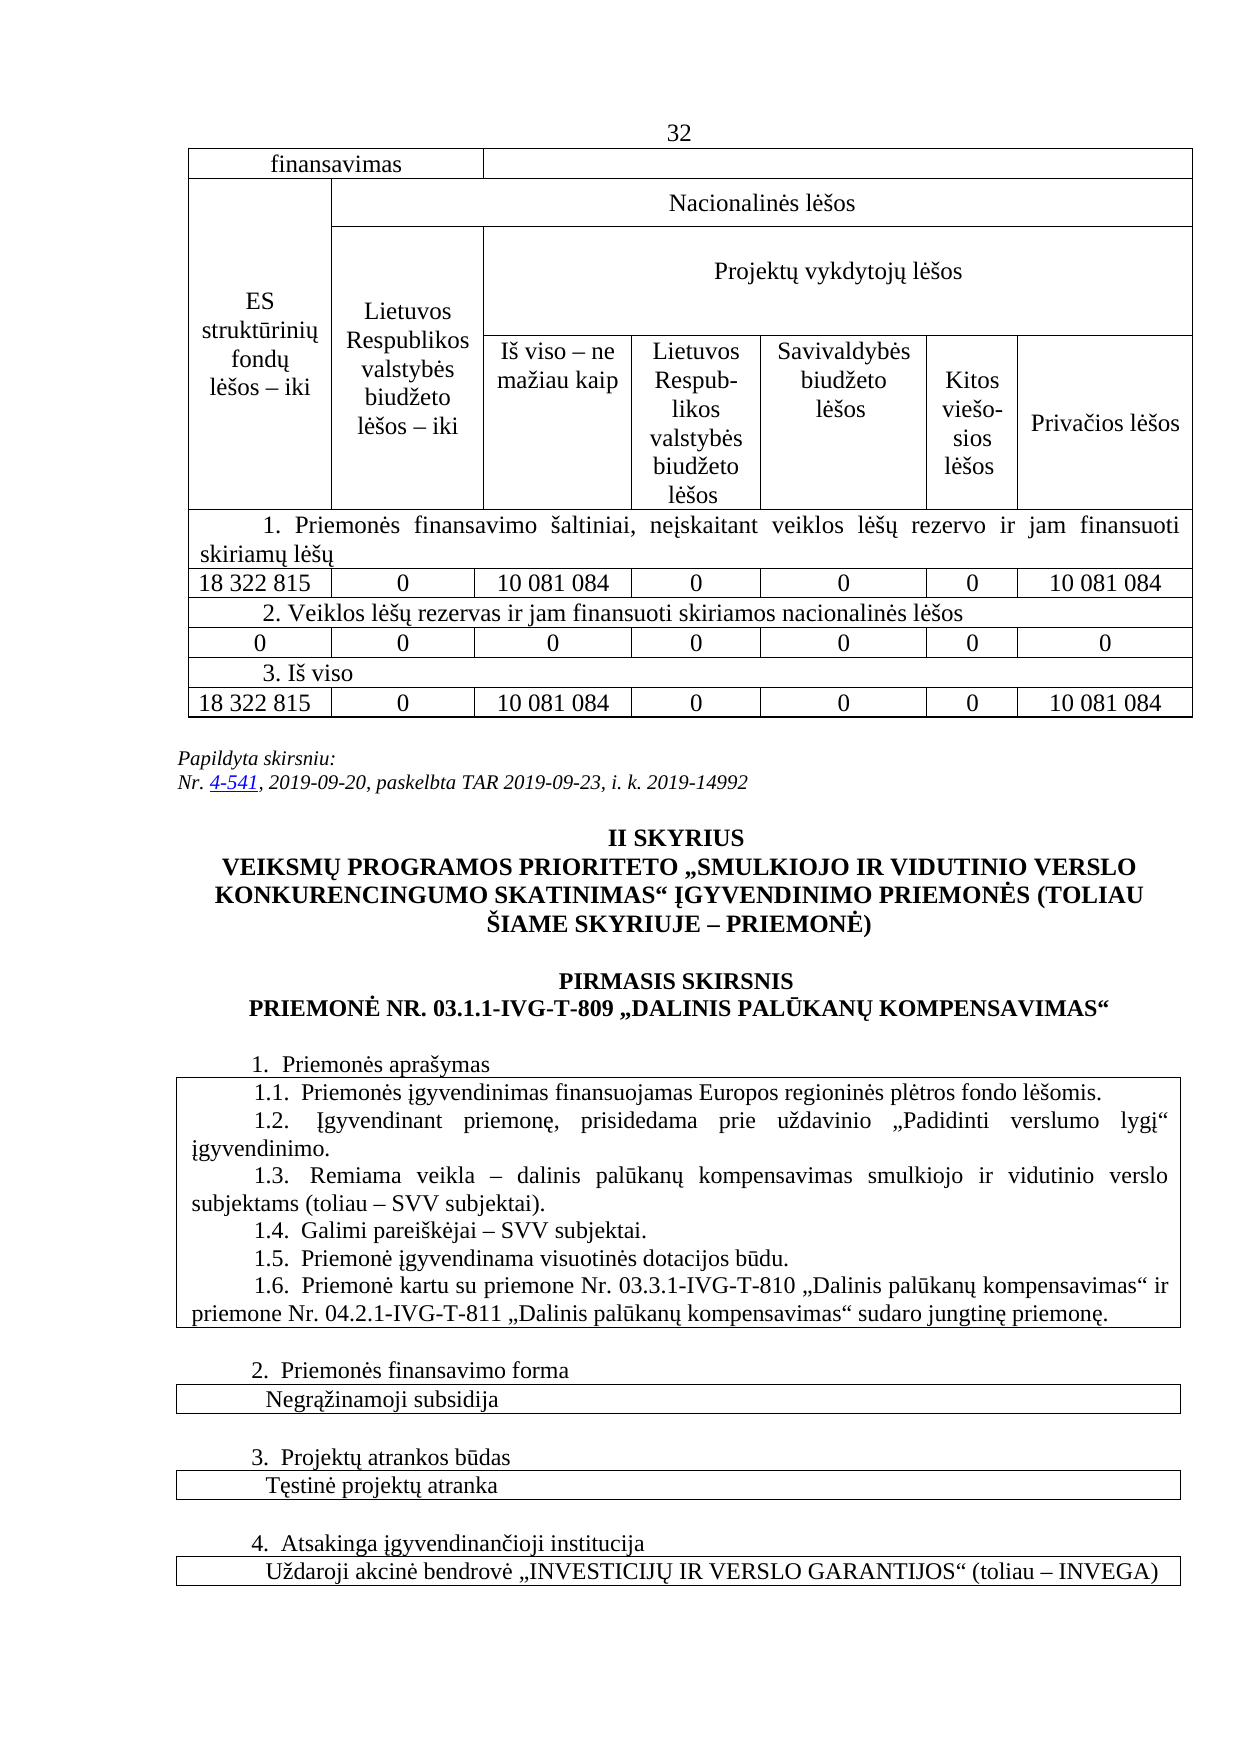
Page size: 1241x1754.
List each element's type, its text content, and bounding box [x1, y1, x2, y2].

text PIRMASIS SKIRSNIS [177, 967, 1181, 994]
text Papildyta skirsniu: [177, 746, 1181, 770]
table_cell 0 [927, 628, 1017, 657]
text 3. Projektų atrankos būdas [215, 1443, 1181, 1470]
table_cell 0 [761, 569, 926, 597]
table_cell 0 [332, 569, 474, 597]
table_cell 1. Priemonės finansavimo šaltiniai, neįskaitant veiklos lėšų rezervo ir jam finansuoti skiriamų lėšų [189, 510, 1192, 567]
table_cell 18 322 815 [189, 688, 331, 716]
table_cell 0 [927, 688, 1017, 716]
table_cell 10 081 084 [1018, 688, 1192, 716]
table_cell 18 322 815 [189, 569, 331, 597]
table_cell 10 081 084 [475, 688, 631, 716]
table_cell 0 [632, 628, 760, 657]
table_cell 0 [332, 688, 474, 716]
table_cell 10 081 084 [475, 569, 631, 597]
text II SKYRIUS [177, 823, 1181, 852]
table_cell Savivaldybės biudžeto lėšos [761, 336, 926, 509]
text Nr. 4-541, 2019-09-20, paskelbta TAR 2019-09-23, i. k. 2019-14992 [177, 770, 1181, 794]
table_header [484, 149, 1192, 177]
table_cell 10 081 084 [1018, 569, 1192, 597]
table_header Tęstinė projektų atranka [177, 1471, 1180, 1499]
table_cell Privačios lėšos [1018, 336, 1192, 509]
table_cell ES struktūrinių fondų lėšos – iki [189, 179, 331, 509]
table_cell Kitos viešo-sios lėšos [927, 336, 1017, 509]
table_header 1.1. Priemonės įgyvendinimas finansuojamas Europos regioninės plėtros fondo lėšomis. [177, 1078, 1180, 1106]
table_cell 2. Veiklos lėšų rezervas ir jam finansuoti skiriamos nacionalinės lėšos [189, 598, 1192, 627]
table_cell Lietuvos Respub-likos valstybės biudžeto lėšos [632, 336, 760, 509]
table_header Uždaroji akcinė bendrovė „INVESTICIJŲ IR VERSLO GARANTIJOS“ (toliau – INVEGA) [177, 1557, 1180, 1585]
table_cell Nacionalinės lėšos [332, 179, 1192, 226]
text PRIEMONĖ NR. 03.1.1-IVG-T-809 „DALINIS PALŪKANŲ KOMPENSAVIMAS“ [177, 994, 1181, 1022]
table_cell 0 [927, 569, 1017, 597]
text 2. Priemonės finansavimo forma [215, 1357, 1181, 1384]
table_cell 0 [761, 688, 926, 716]
table_cell 1.2. Įgyvendinant priemonę, prisidedama prie uždavinio „Padidinti verslumo lygį“ įgyvendinimo. [177, 1106, 1180, 1161]
table_cell 0 [475, 628, 631, 657]
text 1. Priemonės aprašymas [251, 1050, 1181, 1077]
table_cell 1.6. Priemonė kartu su priemone Nr. 03.3.1-IVG-T-810 „Dalinis palūkanų kompensavimas“ ir priemone Nr. 04.2.1-IVG-T-811 „Dalinis palūkanų kompensavimas“ sudaro jungtinę priemonę. [177, 1272, 1180, 1327]
table_cell 0 [632, 688, 760, 716]
table_cell 1.4. Galimi pareiškėjai – SVV subjektai. 1.5. Priemonė įgyvendinama visuotinės dotacijos būdu. [177, 1216, 1180, 1272]
table_cell Iš viso – ne mažiau kaip [484, 336, 631, 509]
table_cell 0 [761, 628, 926, 657]
text VEIKSMŲ PROGRAMOS PRIORITETO „SMULKIOJO IR VIDUTINIO VERSLO KONKURENCINGUMO SKATINIMAS“ ĮGYVENDINIMO PRIEMONĖS (TOLIAU ŠIAME SKYRIUJE – PRIEMONĖ) [177, 852, 1181, 938]
table_cell Projektų vykdytojų lėšos [484, 227, 1192, 335]
table_cell 0 [332, 628, 474, 657]
table_cell 0 [189, 628, 331, 657]
table_cell 0 [632, 569, 760, 597]
table_header Negrąžinamoji subsidija [177, 1385, 1180, 1413]
table_cell Lietuvos Respublikos valstybės biudžeto lėšos – iki [332, 227, 483, 509]
text 4. Atsakinga įgyvendinančioji institucija [215, 1529, 1181, 1556]
table_cell 0 [1018, 628, 1192, 657]
table_cell 1.3. Remiama veikla – dalinis palūkanų kompensavimas smulkiojo ir vidutinio verslo subjektams (toliau – SVV subjektai). [177, 1161, 1180, 1216]
table_cell 3. Iš viso [189, 658, 1192, 687]
table_header finansavimas [189, 149, 483, 177]
